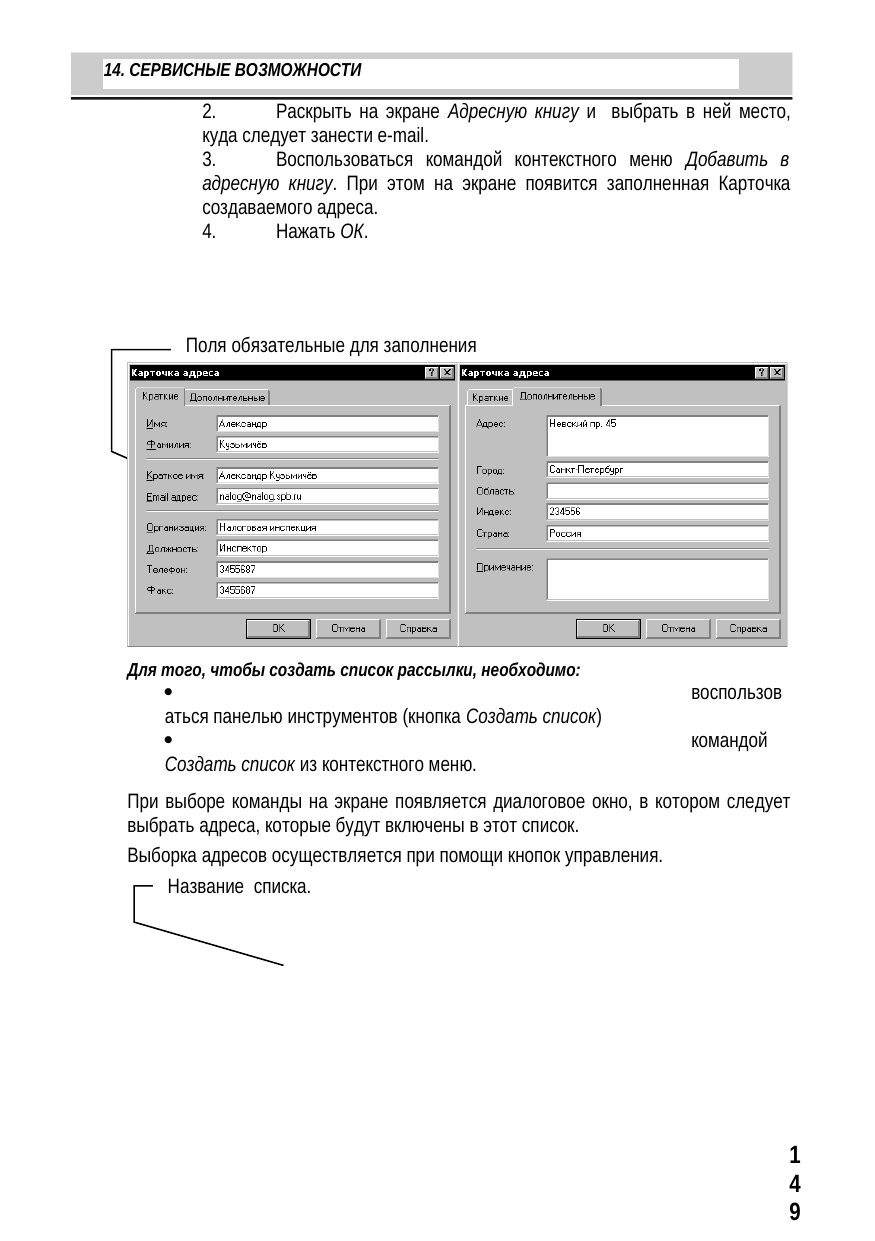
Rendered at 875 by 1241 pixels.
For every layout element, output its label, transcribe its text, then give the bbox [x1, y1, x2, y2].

text Выборка адресов осуществляется при помощи кнопок управления. [127, 843, 791, 867]
text При выборе команды на экране появляется диалоговое окно, в котором следует выбрать адреса, которые будут включены в этот список. [127, 789, 791, 837]
list Воспользоваться командой контекстного меню Добавить в адресную книгу. При этом на экране появится заполненная Карточка создаваемого адреса. [202, 147, 791, 219]
text Для того, чтобы создать список рассылки, необходимо: [127, 659, 791, 680]
list Раскрыть на экране Адресную книгу и выбрать в ней место, куда следует занести e-mail. [202, 100, 791, 147]
list командой Создать список из контекстного меню. [164, 728, 791, 776]
list воспользоваться панелью инструментов (кнопка Создать список) [164, 680, 791, 728]
list Нажать ОК. [202, 219, 791, 243]
